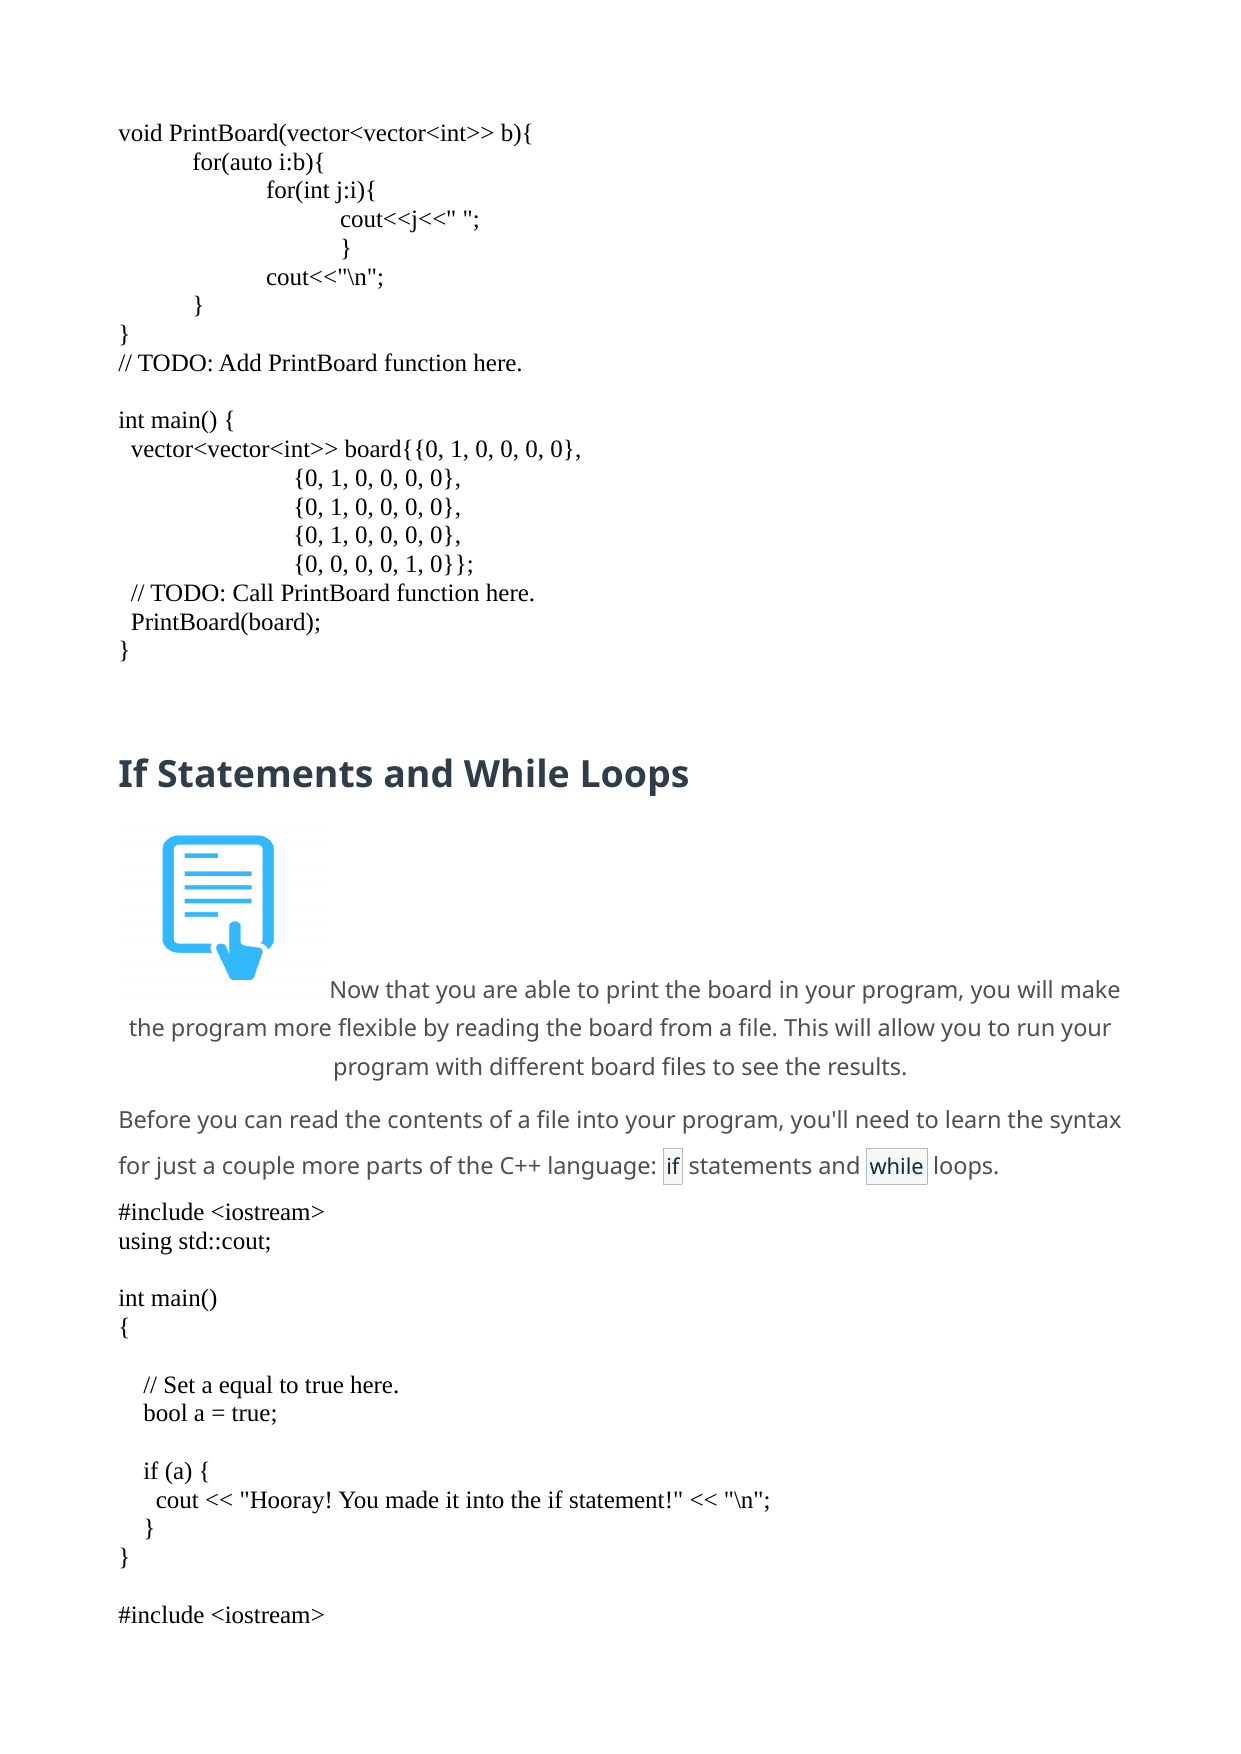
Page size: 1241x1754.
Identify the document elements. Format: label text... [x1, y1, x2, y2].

text // TODO: Add PrintBoard function here. [118, 348, 1122, 377]
picture [119, 810, 329, 999]
text #include <iostream> [118, 1197, 1122, 1226]
text bool a = true; [118, 1398, 1122, 1427]
text for(auto i:b){ [118, 147, 1122, 176]
text cout << "Hooray! You made it into the if statement!" << "\n"; [118, 1485, 1122, 1513]
text // TODO: Call PrintBoard function here. [118, 578, 1122, 607]
text cout<<j<<" "; [118, 204, 1122, 233]
text int main() { [118, 406, 1122, 434]
text // Set a equal to true here. [118, 1370, 1122, 1398]
text vector<vector<int>> board{{0, 1, 0, 0, 0, 0}, [118, 434, 1122, 463]
text PrintBoard(board); [118, 607, 1122, 636]
text using std::cout; [118, 1226, 1122, 1255]
text } [118, 1513, 1122, 1542]
text {0, 1, 0, 0, 0, 0}, [118, 521, 1122, 549]
text { [118, 1312, 1122, 1341]
text {0, 0, 0, 0, 1, 0}}; [118, 549, 1122, 578]
text } [118, 319, 1122, 348]
text } [118, 233, 1122, 262]
text {0, 1, 0, 0, 0, 0}, [118, 463, 1122, 492]
text Before you can read the contents of a file into your program, you'll need to learn the syntax for just a couple more parts of the C++ language: if statements and while loops. [118, 1103, 1122, 1184]
text void PrintBoard(vector<vector<int>> b){ [118, 118, 1122, 147]
text int main() [118, 1283, 1122, 1312]
subtitle If Statements and While Loops [118, 747, 1122, 798]
text } [118, 636, 1122, 664]
text {0, 1, 0, 0, 0, 0}, [118, 492, 1122, 521]
text } [118, 291, 1122, 319]
text cout<<"\n"; [118, 262, 1122, 291]
text for(int j:i){ [118, 176, 1122, 204]
text Now that you are able to print the board in your program, you will make the program more flexible by reading the board from a file. This will allow you to run your program with different board files to see the results. [118, 999, 1122, 1082]
text #include <iostream> [118, 1600, 1122, 1628]
text } [118, 1542, 1122, 1571]
text if (a) { [118, 1456, 1122, 1485]
